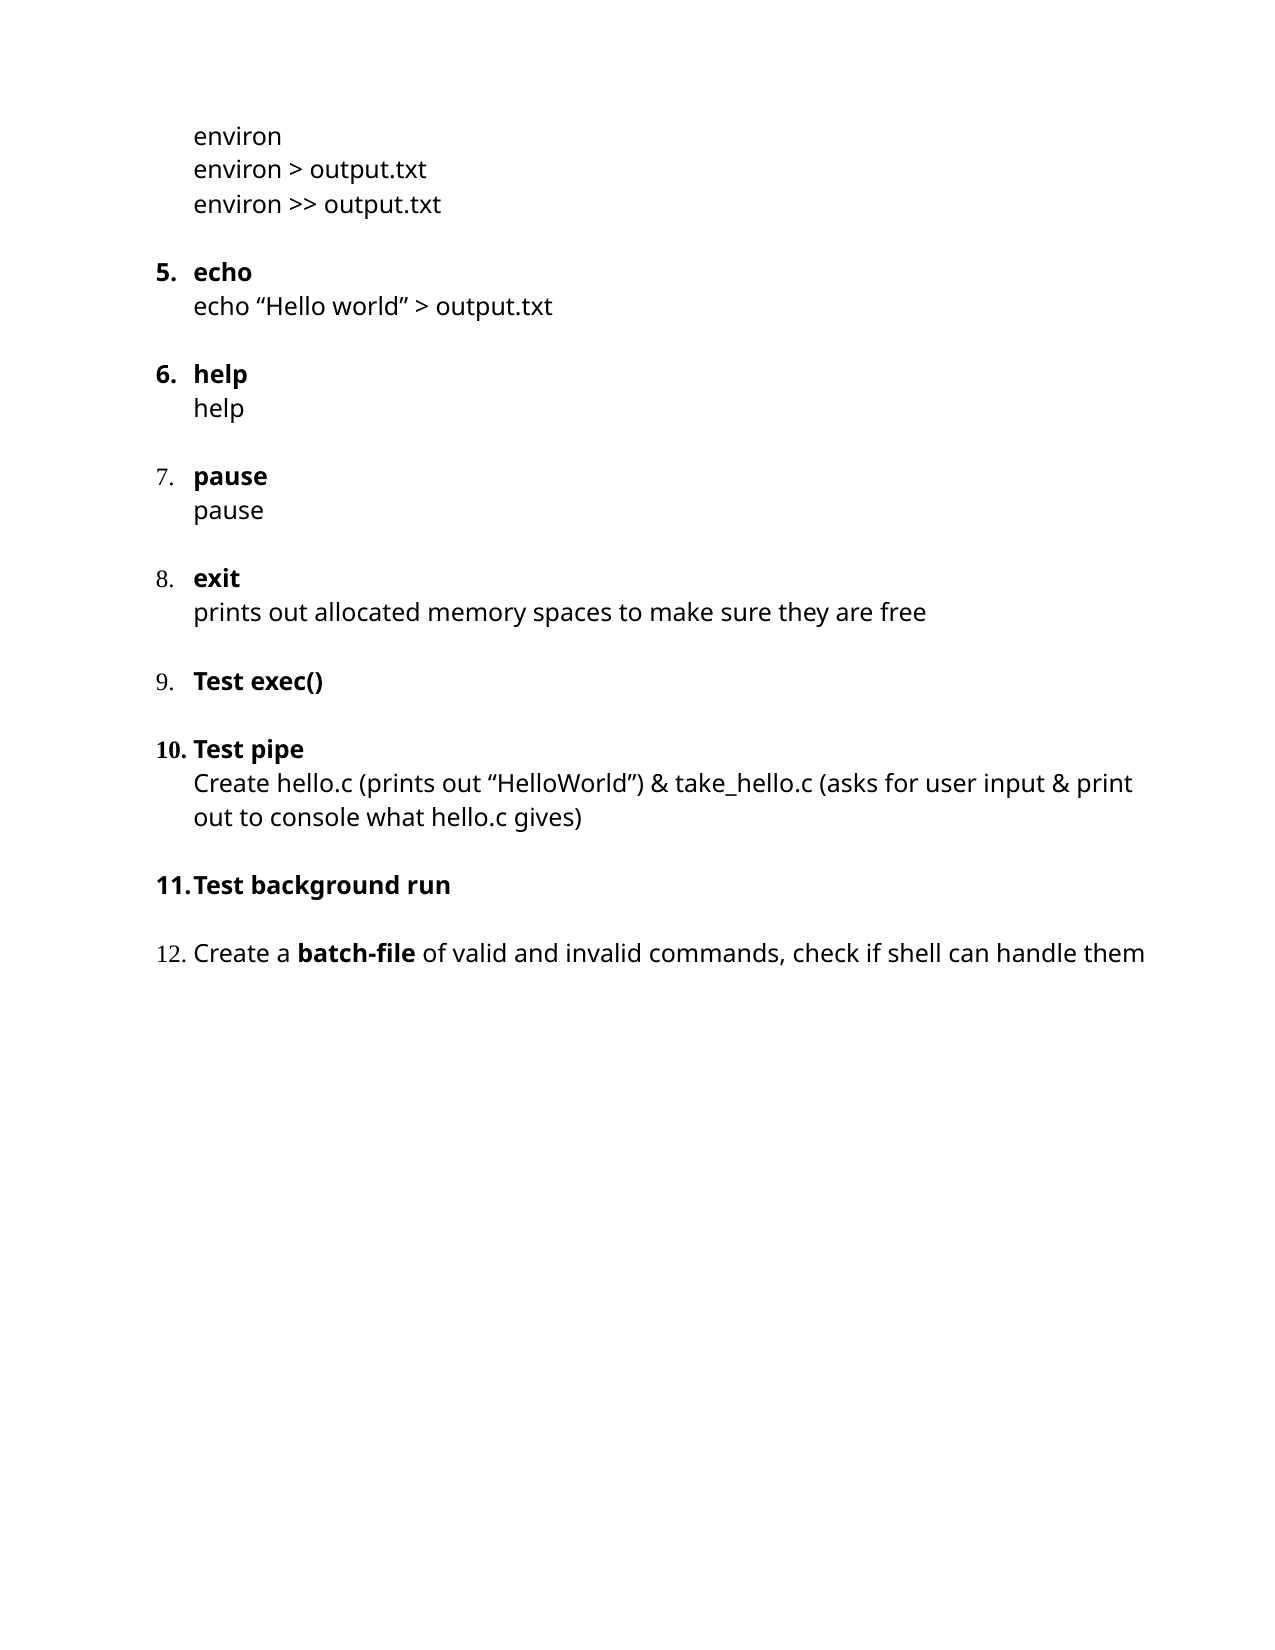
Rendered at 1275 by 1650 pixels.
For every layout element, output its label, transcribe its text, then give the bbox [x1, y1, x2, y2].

list environ >> output.txt [156, 186, 1157, 220]
list exit prints out allocated memory spaces to make sure they are free [156, 561, 1157, 629]
list help [156, 357, 1157, 391]
list Test background run [156, 867, 1157, 902]
list echo [156, 254, 1157, 288]
list Test pipe [156, 731, 1157, 765]
list pause [156, 493, 1157, 527]
list Create a batch-file of valid and invalid commands, check if shell can handle them [156, 936, 1157, 970]
list environ [156, 118, 1157, 152]
list pause [156, 459, 1157, 493]
list Create hello.c (prints out “HelloWorld”) & take_hello.c (asks for user input & print out to console what hello.c gives) [156, 765, 1157, 833]
list echo “Hello world” > output.txt [156, 288, 1157, 322]
list Test exec() [156, 663, 1157, 697]
list help [156, 391, 1157, 425]
list environ > output.txt [156, 152, 1157, 186]
